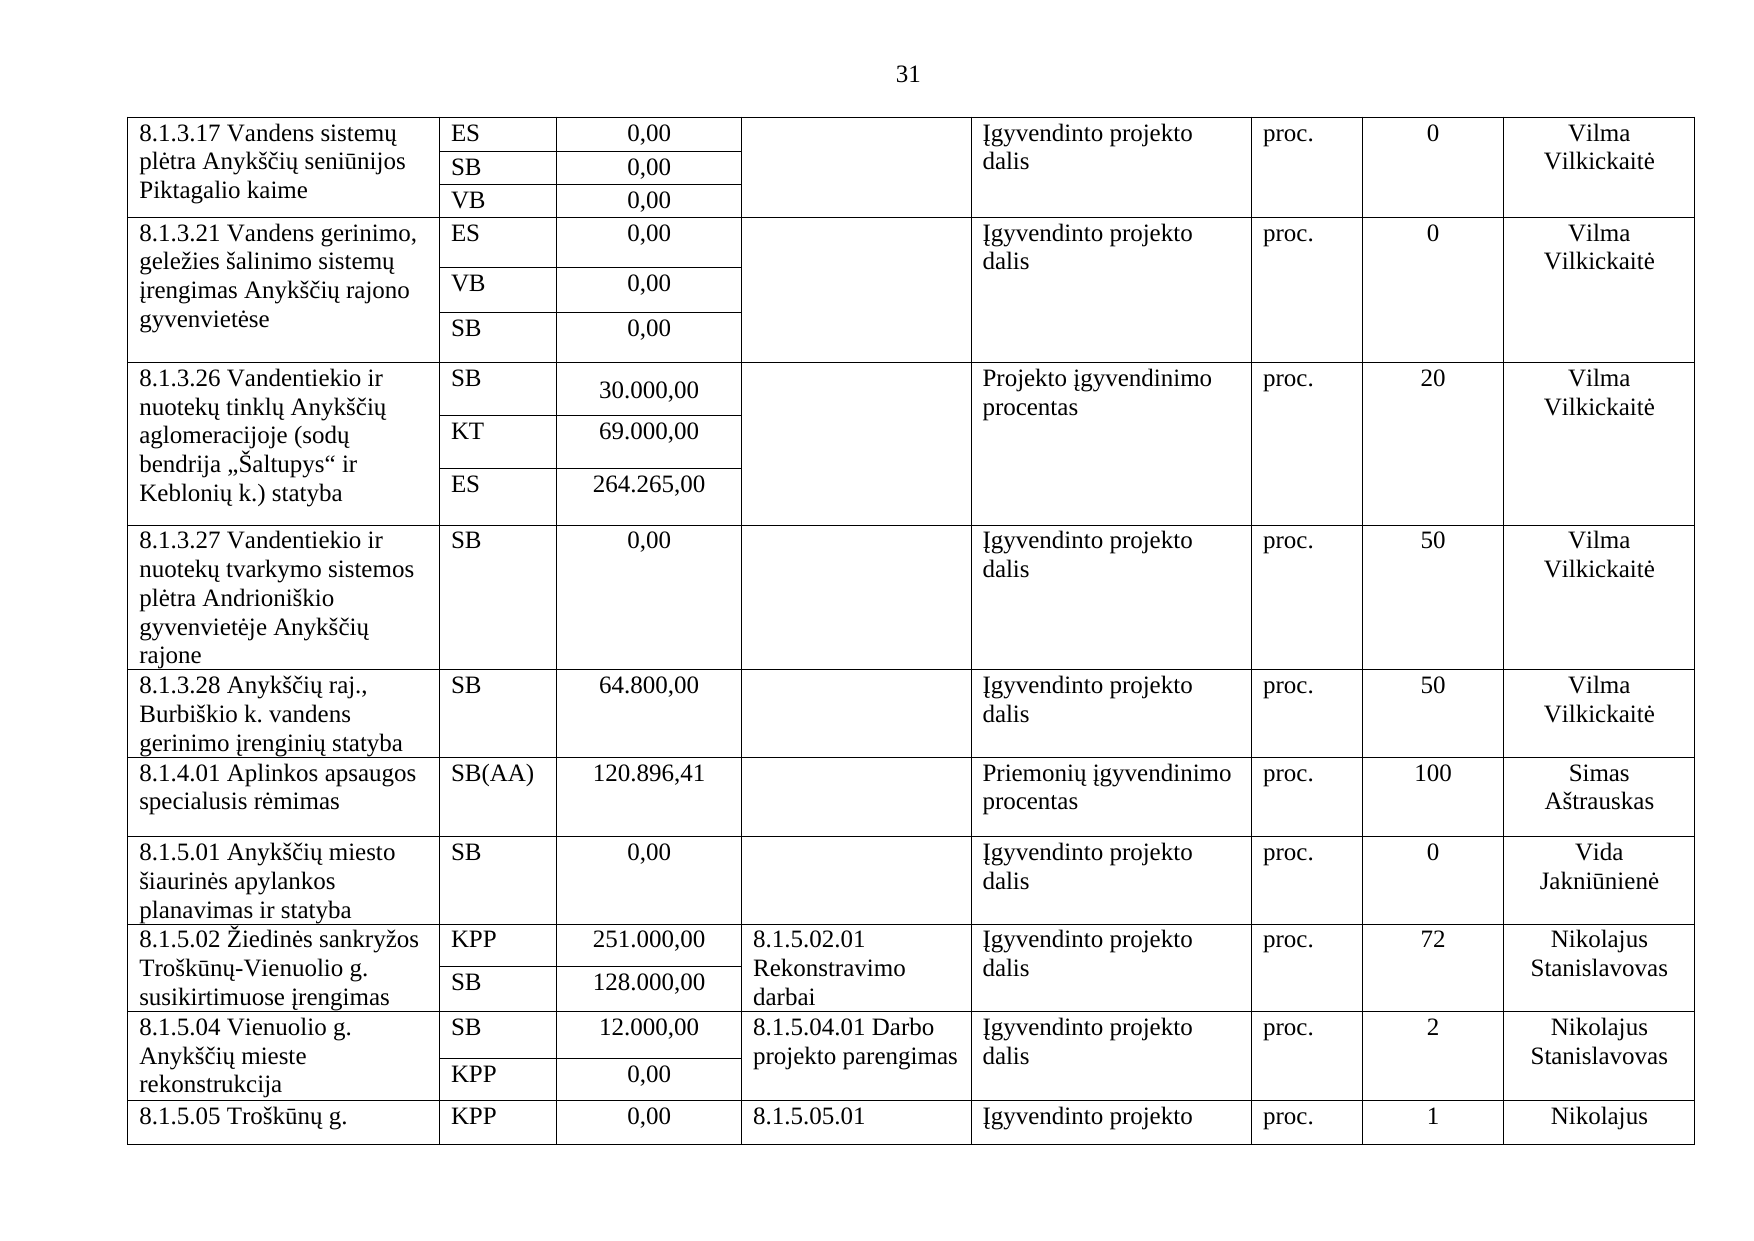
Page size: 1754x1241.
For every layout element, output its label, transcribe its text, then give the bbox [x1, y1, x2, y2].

table_cell [742, 526, 971, 669]
table_cell Vida Jakniūnienė [1504, 837, 1694, 923]
table_cell VB [440, 185, 556, 217]
table_cell 8.1.3.17 Vandens sistemų plėtra Anykščių seniūnijos Piktagalio kaime [128, 118, 439, 217]
table_cell 8.1.3.21 Vandens gerinimo, geležies šalinimo sistemų įrengimas Anykščių rajono gyvenvietėse [128, 218, 439, 362]
table_cell Vilma Vilkickaitė [1504, 670, 1694, 757]
table_cell Simas Aštrauskas [1504, 758, 1694, 836]
table_cell [742, 363, 971, 524]
table_cell 0,00 [557, 118, 741, 151]
table_cell Vilma Vilkickaitė [1504, 218, 1694, 362]
table_cell 128.000,00 [557, 967, 741, 1011]
table_cell KPP [440, 1059, 556, 1100]
table_cell proc. [1252, 925, 1362, 1011]
table_cell SB [440, 152, 556, 184]
table_cell proc. [1252, 1012, 1362, 1100]
table_cell SB [440, 837, 556, 923]
table_cell SB [440, 526, 556, 669]
table_cell Įgyvendinto projekto dalis [972, 526, 1251, 669]
table_cell Nikolajus Stanislavovas [1504, 925, 1694, 1011]
table_cell 69.000,00 [557, 416, 741, 468]
table_cell Įgyvendinto projekto dalis [972, 925, 1251, 1011]
table_cell 120.896,41 [557, 758, 741, 836]
table_cell SB [440, 313, 556, 362]
table_cell proc. [1252, 363, 1362, 524]
table_cell 0 [1363, 218, 1503, 362]
table_cell Įgyvendinto projekto dalis [972, 670, 1251, 757]
table_cell SB [440, 967, 556, 1011]
table_cell KPP [440, 925, 556, 966]
table_cell 8.1.5.02 Žiedinės sankryžos Troškūnų-Vienuolio g. susikirtimuose įrengimas [128, 925, 439, 1011]
table_cell 50 [1363, 526, 1503, 669]
table_cell proc. [1252, 218, 1362, 362]
table_cell Projekto įgyvendinimo procentas [972, 363, 1251, 524]
table_cell 0,00 [557, 1101, 741, 1144]
table_cell 0,00 [557, 313, 741, 362]
table_cell SB [440, 363, 556, 415]
table_cell 264.265,00 [557, 469, 741, 524]
table_cell Vilma Vilkickaitė [1504, 526, 1694, 669]
table_cell 8.1.5.02.01 Rekonstravimo darbai [742, 925, 971, 1011]
table_cell Nikolajus Stanislavovas [1504, 1012, 1694, 1100]
table_cell SB(AA) [440, 758, 556, 836]
table_cell Įgyvendinto projekto dalis [972, 118, 1251, 217]
table_cell [742, 837, 971, 923]
table_cell proc. [1252, 670, 1362, 757]
table_cell 8.1.5.05.01 [742, 1101, 971, 1144]
table_cell [742, 670, 971, 757]
table_cell Įgyvendinto projekto dalis [972, 218, 1251, 362]
table_cell [742, 758, 971, 836]
table_cell 8.1.4.01 Aplinkos apsaugos specialusis rėmimas [128, 758, 439, 836]
table_cell 251.000,00 [557, 925, 741, 966]
table_cell 0 [1363, 118, 1503, 217]
table_cell KT [440, 416, 556, 468]
table_cell KPP [440, 1101, 556, 1144]
table_cell 20 [1363, 363, 1503, 524]
table_cell 8.1.5.01 Anykščių miesto šiaurinės apylankos planavimas ir statyba [128, 837, 439, 923]
table_cell ES [440, 218, 556, 267]
table_cell 8.1.3.28 Anykščių raj., Burbiškio k. vandens gerinimo įrenginių statyba [128, 670, 439, 757]
table_cell proc. [1252, 1101, 1362, 1144]
table_cell Priemonių įgyvendinimo procentas [972, 758, 1251, 836]
table_cell 2 [1363, 1012, 1503, 1100]
table_cell 8.1.5.04.01 Darbo projekto parengimas [742, 1012, 971, 1100]
table_cell Įgyvendinto projekto dalis [972, 1012, 1251, 1100]
table_cell Nikolajus [1504, 1101, 1694, 1144]
table_cell Vilma Vilkickaitė [1504, 118, 1694, 217]
table_cell 8.1.3.27 Vandentiekio ir nuotekų tvarkymo sistemos plėtra Andrioniškio gyvenvietėje Anykščių rajone [128, 526, 439, 669]
table_cell 8.1.5.04 Vienuolio g. Anykščių mieste rekonstrukcija [128, 1012, 439, 1100]
table_cell 72 [1363, 925, 1503, 1011]
table_cell 8.1.3.26 Vandentiekio ir nuotekų tinklų Anykščių aglomeracijoje (sodų bendrija „Šaltupys“ ir Keblonių k.) statyba [128, 363, 439, 524]
table_cell 8.1.5.05 Troškūnų g. [128, 1101, 439, 1144]
table_cell SB [440, 670, 556, 757]
table_cell Įgyvendinto projekto [972, 1101, 1251, 1144]
table_cell [742, 118, 971, 217]
table_cell proc. [1252, 118, 1362, 217]
table_cell 12.000,00 [557, 1012, 741, 1058]
table_cell 0,00 [557, 837, 741, 923]
table_cell 50 [1363, 670, 1503, 757]
table_cell 0,00 [557, 218, 741, 267]
table_cell 0,00 [557, 1059, 741, 1100]
table_cell SB [440, 1012, 556, 1058]
table_cell 100 [1363, 758, 1503, 836]
table_cell proc. [1252, 758, 1362, 836]
table_cell VB [440, 268, 556, 312]
table_cell 0 [1363, 837, 1503, 923]
table_cell 1 [1363, 1101, 1503, 1144]
table_cell 0,00 [557, 185, 741, 217]
table_cell 30.000,00 [557, 363, 741, 415]
table_cell 0,00 [557, 268, 741, 312]
table_cell proc. [1252, 526, 1362, 669]
table_cell ES [440, 469, 556, 524]
table_cell Įgyvendinto projekto dalis [972, 837, 1251, 923]
table_cell [742, 218, 971, 362]
table_cell 64.800,00 [557, 670, 741, 757]
table_cell proc. [1252, 837, 1362, 923]
table_cell 0,00 [557, 526, 741, 669]
table_cell 0,00 [557, 152, 741, 184]
table_cell Vilma Vilkickaitė [1504, 363, 1694, 524]
table_cell ES [440, 118, 556, 151]
